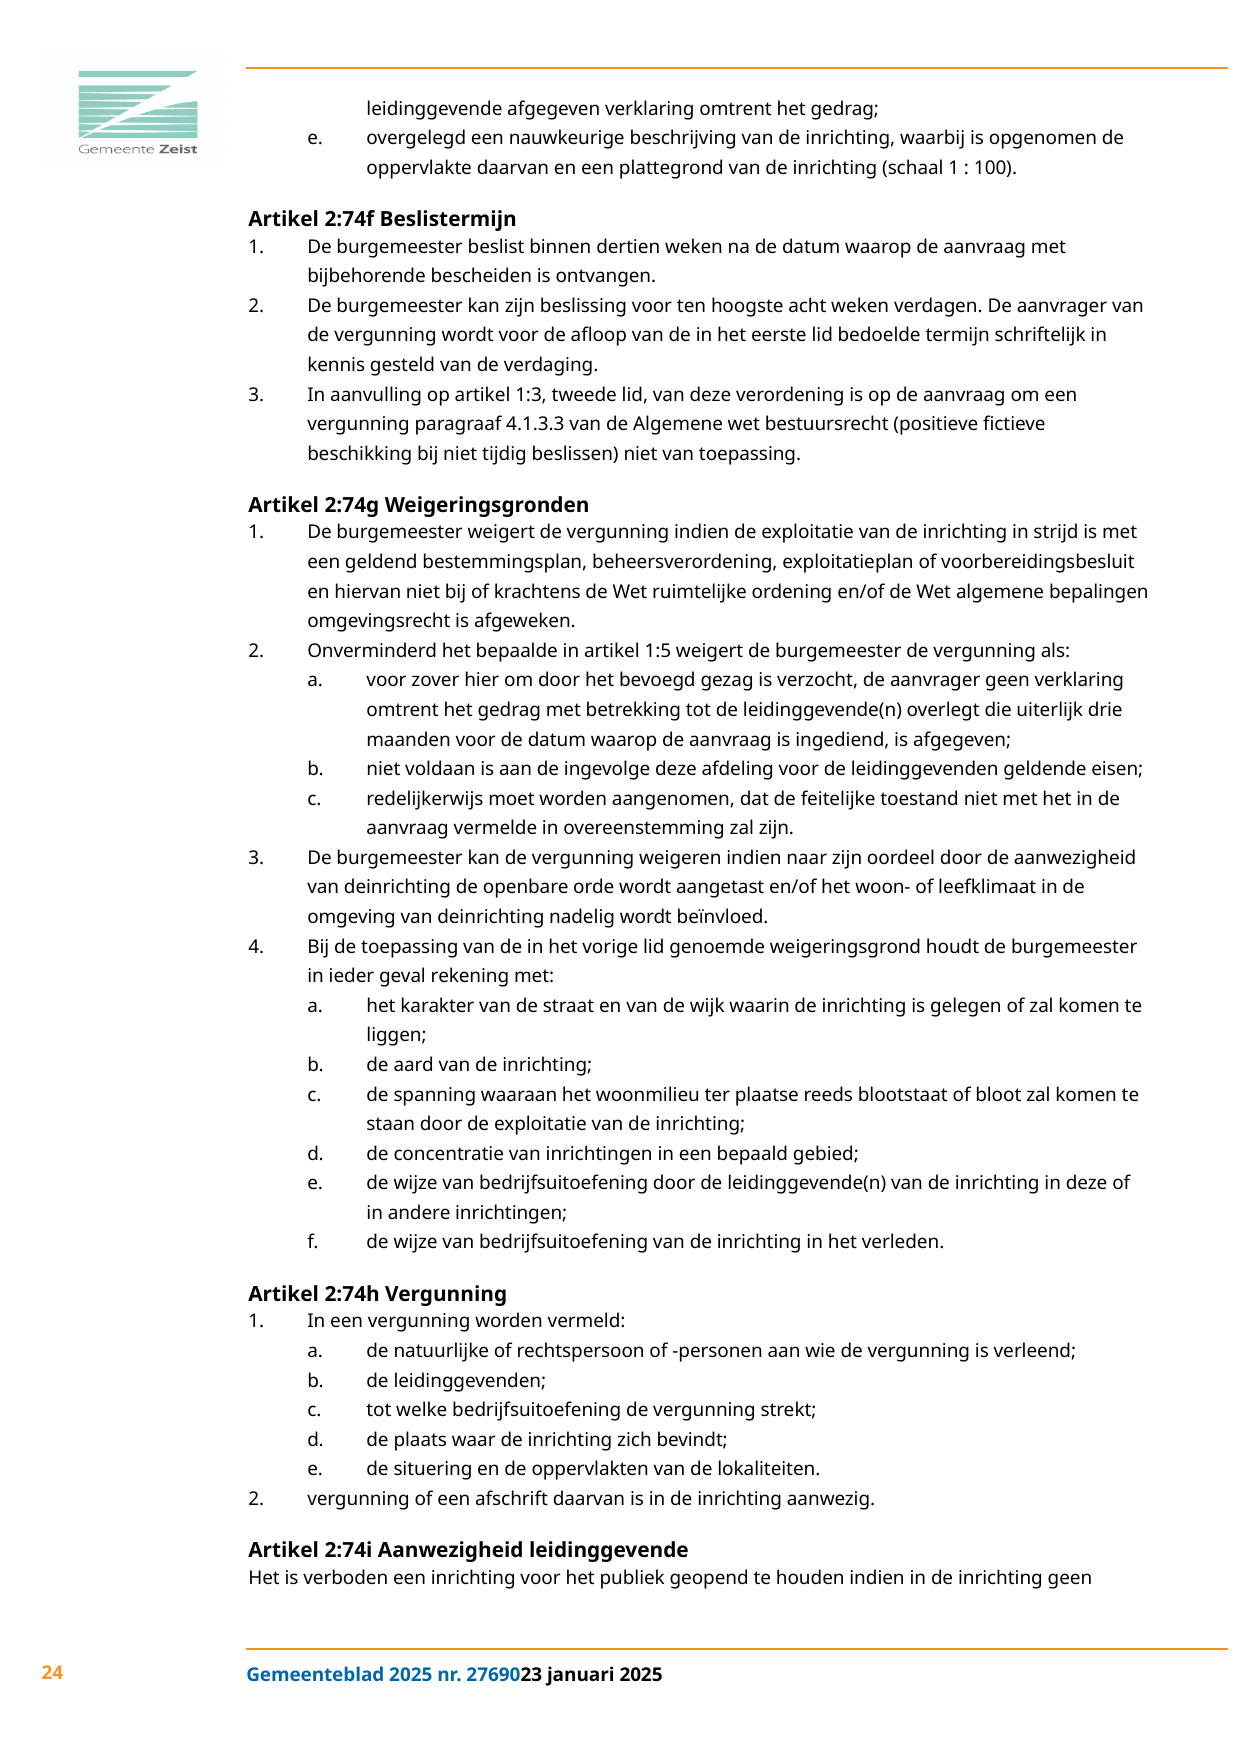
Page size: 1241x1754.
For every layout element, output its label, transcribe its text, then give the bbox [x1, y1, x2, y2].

text Artikel 2:74g Weigeringsgronden [248, 490, 1152, 519]
list de wijze van bedrijfsuitoefening van de inrichting in het verleden. [307, 1229, 1152, 1254]
list de leidinggevenden; [307, 1367, 1152, 1392]
text Het is verboden een inrichting voor het publiek geopend te houden indien in de inrichting geen [248, 1564, 1152, 1590]
list De burgemeester kan de vergunning weigeren indien naar zijn oordeel door de aanwezigheid van deinrichting de openbare orde wordt aangetast en/of het woon- of leefklimaat in de omgeving van deinrichting nadelig wordt beïnvloed. [248, 844, 1152, 929]
list De burgemeester weigert de vergunning indien de exploitatie van de inrichting in strijd is met een geldend bestemmingsplan, beheersverordening, exploitatieplan of voorbereidingsbesluit en hiervan niet bij of krachtens de Wet ruimtelijke ordening en/of de Wet algemene bepalingen omgevingsrecht is afgeweken. [248, 519, 1152, 633]
list redelijkerwijs moet worden aangenomen, dat de feitelijke toestand niet met het in de aanvraag vermelde in overeenstemming zal zijn. [307, 785, 1152, 840]
list de natuurlijke of rechtspersoon of -personen aan wie de vergunning is verleend; [307, 1337, 1152, 1363]
list De burgemeester kan zijn beslissing voor ten hoogste acht weken verdagen. De aanvrager van de vergunning wordt voor de afloop van de in het eerste lid bedoelde termijn schriftelijk in kennis gesteld van de verdaging. [248, 292, 1152, 377]
list In aanvulling op artikel 1:3, tweede lid, van deze verordening is op de aanvraag om een vergunning paragraaf 4.1.3.3 van de Algemene wet bestuursrecht (positieve fictieve beschikking bij niet tijdig beslissen) niet van toepassing. [248, 381, 1152, 466]
list overgelegd een nauwkeurige beschrijving van de inrichting, waarbij is opgenomen de oppervlakte daarvan en een plattegrond van de inrichting (schaal 1 : 100). [307, 124, 1152, 180]
picture [41, 47, 231, 172]
list tot welke bedrijfsuitoefening de vergunning strekt; [307, 1396, 1152, 1422]
list vergunning of een afschrift daarvan is in de inrichting aanwezig. [248, 1485, 1152, 1511]
text Artikel 2:74i Aanwezigheid leidinggevende [248, 1536, 1152, 1564]
list de plaats waar de inrichting zich bevindt; [307, 1426, 1152, 1452]
list De burgemeester beslist binnen dertien weken na de datum waarop de aanvraag met bijbehorende bescheiden is ontvangen. [248, 233, 1152, 288]
list voor zover hier om door het bevoegd gezag is verzocht, de aanvrager geen verklaring omtrent het gedrag met betrekking tot de leidinggevende(n) overlegt die uiterlijk drie maanden voor de datum waarop de aanvraag is ingediend, is afgegeven; [307, 667, 1152, 752]
list de spanning waaraan het woonmilieu ter plaatse reeds blootstaat of bloot zal komen te staan door de exploitatie van de inrichting; [307, 1081, 1152, 1136]
list het karakter van de straat en van de wijk waarin de inrichting is gelegen of zal komen te liggen; [307, 992, 1152, 1047]
text Artikel 2:74f Beslistermijn [248, 204, 1152, 233]
list Bij de toepassing van de in het vorige lid genoemde weigeringsgrond houdt de burgemeester in ieder geval rekening met: [248, 933, 1152, 988]
list leidinggevende afgegeven verklaring omtrent het gedrag; [307, 95, 1152, 121]
list de concentratie van inrichtingen in een bepaald gebied; [307, 1140, 1152, 1166]
text Artikel 2:74h Vergunning [248, 1279, 1152, 1308]
list de wijze van bedrijfsuitoefening door de leidinggevende(n) van de inrichting in deze of in andere inrichtingen; [307, 1169, 1152, 1225]
list de aard van de inrichting; [307, 1051, 1152, 1077]
list niet voldaan is aan de ingevolge deze afdeling voor de leidinggevenden geldende eisen; [307, 755, 1152, 781]
list In een vergunning worden vermeld: [248, 1308, 1152, 1333]
list de situering en de oppervlakten van de lokaliteiten. [307, 1456, 1152, 1481]
list Onverminderd het bepaalde in artikel 1:5 weigert de burgemeester de vergunning als: [248, 637, 1152, 663]
